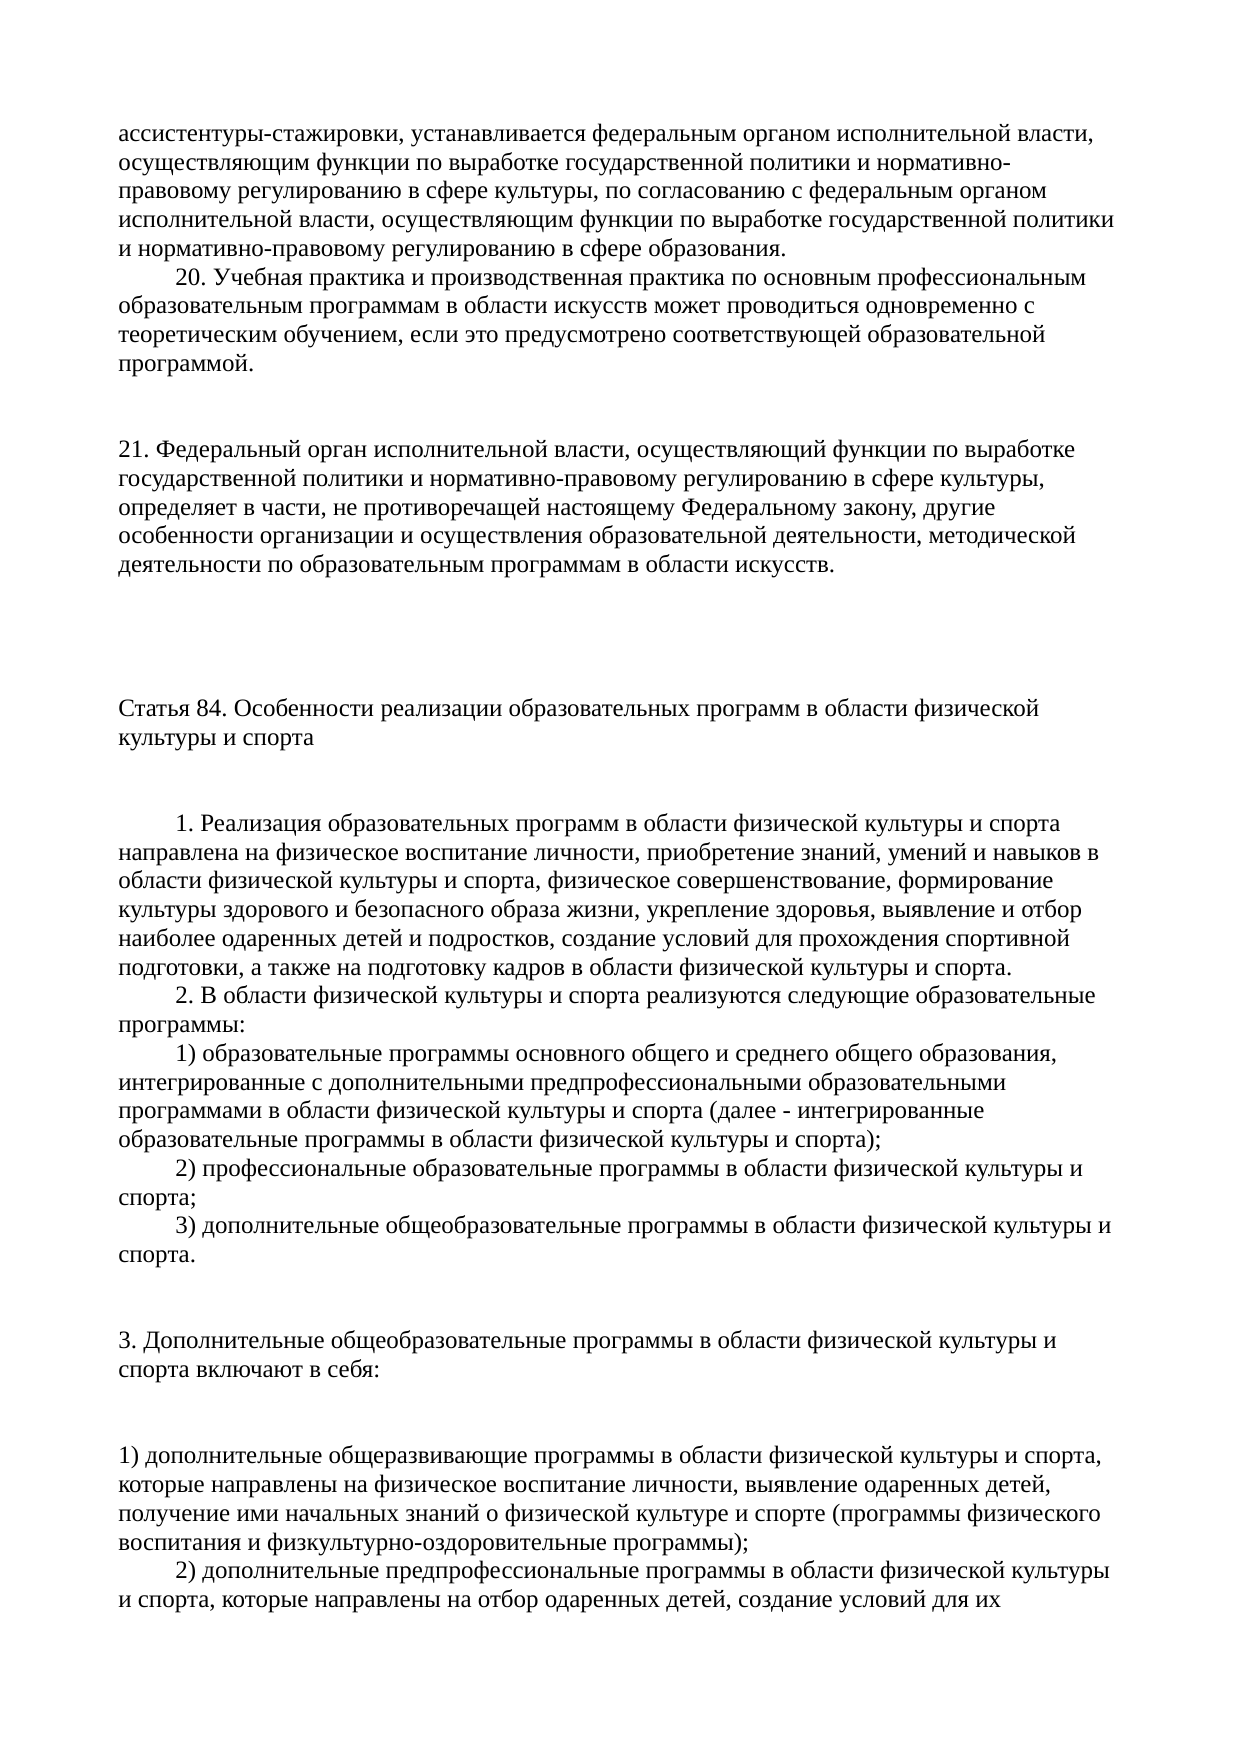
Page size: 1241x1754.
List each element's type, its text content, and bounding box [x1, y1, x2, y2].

text ассистентуры-стажировки, устанавливается федеральным органом исполнительной власти, осуществляющим функции по выработке государственной политики и нормативно-правовому регулированию в сфере культуры, по согласованию с федеральным органом исполнительной власти, осуществляющим функции по выработке государственной политики и нормативно-правовому регулированию в сфере образования. [118, 118, 1122, 262]
text 21. Федеральный орган исполнительной власти, осуществляющий функции по выработке государственной политики и нормативно-правовому регулированию в сфере культуры, определяет в части, не противоречащей настоящему Федеральному закону, другие особенности организации и осуществления образовательной деятельности, методической деятельности по образовательным программам в области искусств. [118, 434, 1122, 578]
text 3. Дополнительные общеобразовательные программы в области физической культуры и спорта включают в себя: [118, 1326, 1122, 1383]
text 1) образовательные программы основного общего и среднего общего образования, интегрированные с дополнительными предпрофессиональными образовательными программами в области физической культуры и спорта (далее - интегрированные образовательные программы в области физической культуры и спорта); [118, 1038, 1122, 1153]
text 2. В области физической культуры и спорта реализуются следующие образовательные программы: [118, 981, 1122, 1038]
text 2) профессиональные образовательные программы в области физической культуры и спорта; [118, 1153, 1122, 1211]
text 1. Реализация образовательных программ в области физической культуры и спорта направлена на физическое воспитание личности, приобретение знаний, умений и навыков в области физической культуры и спорта, физическое совершенствование, формирование культуры здорового и безопасного образа жизни, укрепление здоровья, выявление и отбор наиболее одаренных детей и подростков, создание условий для прохождения спортивной подготовки, а также на подготовку кадров в области физической культуры и спорта. [118, 808, 1122, 981]
text 20. Учебная практика и производственная практика по основным профессиональным образовательным программам в области искусств может проводиться одновременно с теоретическим обучением, если это предусмотрено соответствующей образовательной программой. [118, 262, 1122, 377]
text 1) дополнительные общеразвивающие программы в области физической культуры и спорта, которые направлены на физическое воспитание личности, выявление одаренных детей, получение ими начальных знаний о физической культуре и спорте (программы физического воспитания и физкультурно-оздоровительные программы); [118, 1441, 1122, 1556]
text 3) дополнительные общеобразовательные программы в области физической культуры и спорта. [118, 1211, 1122, 1268]
text 2) дополнительные предпрофессиональные программы в области физической культуры и спорта, которые направлены на отбор одаренных детей, создание условий для их [118, 1556, 1122, 1613]
text Статья 84. Особенности реализации образовательных программ в области физической культуры и спорта [118, 693, 1122, 751]
